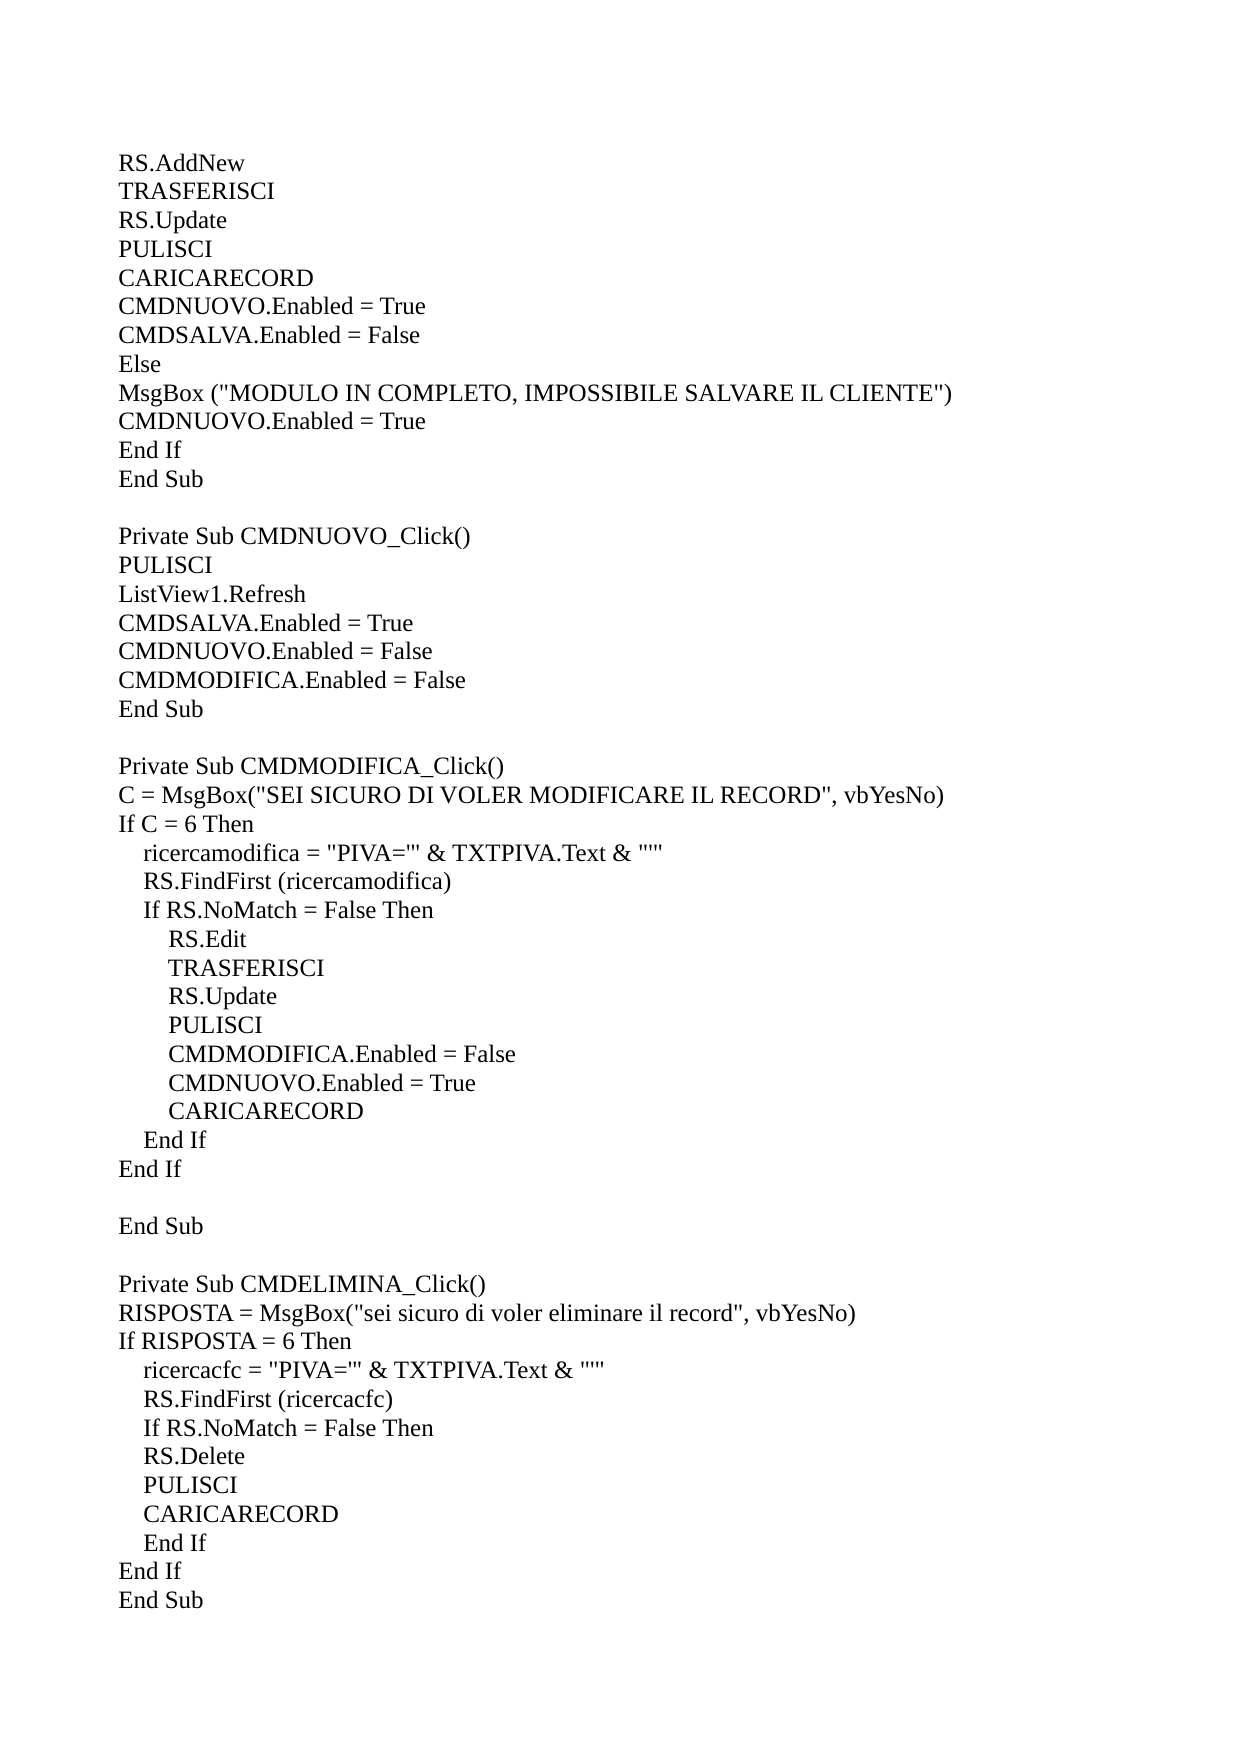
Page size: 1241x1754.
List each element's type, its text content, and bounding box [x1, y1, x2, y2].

text If RS.NoMatch = False Then [118, 895, 1122, 924]
text If RS.NoMatch = False Then [118, 1413, 1122, 1441]
text CMDNUOVO.Enabled = True [118, 1068, 1122, 1096]
text CARICARECORD [118, 1499, 1122, 1528]
text CMDNUOVO.Enabled = True [118, 291, 1122, 320]
text RS.Edit [118, 924, 1122, 953]
text CMDMODIFICA.Enabled = False [118, 1039, 1122, 1068]
text RS.Update [118, 205, 1122, 234]
text End Sub [118, 464, 1122, 493]
text Private Sub CMDELIMINA_Click() [118, 1269, 1122, 1298]
text RS.FindFirst (ricercamodifica) [118, 866, 1122, 895]
text CMDSALVA.Enabled = True [118, 608, 1122, 636]
text CARICARECORD [118, 1096, 1122, 1125]
text Private Sub CMDNUOVO_Click() [118, 521, 1122, 550]
text End If [118, 435, 1122, 464]
text RS.Delete [118, 1441, 1122, 1470]
text If RISPOSTA = 6 Then [118, 1326, 1122, 1355]
text RS.AddNew [118, 148, 1122, 176]
text C = MsgBox("SEI SICURO DI VOLER MODIFICARE IL RECORD", vbYesNo) [118, 780, 1122, 809]
text End Sub [118, 1211, 1122, 1240]
text TRASFERISCI [118, 953, 1122, 981]
text End If [118, 1125, 1122, 1154]
text If C = 6 Then [118, 809, 1122, 838]
text ricercamodifica = "PIVA='" & TXTPIVA.Text & "'" [118, 838, 1122, 866]
text MsgBox ("MODULO IN COMPLETO, IMPOSSIBILE SALVARE IL CLIENTE") [118, 378, 1122, 406]
text End If [118, 1556, 1122, 1585]
text ricercacfc = "PIVA='" & TXTPIVA.Text & "'" [118, 1355, 1122, 1384]
text End Sub [118, 1585, 1122, 1614]
text End If [118, 1154, 1122, 1183]
text RS.FindFirst (ricercacfc) [118, 1384, 1122, 1413]
text CMDNUOVO.Enabled = True [118, 406, 1122, 435]
text PULISCI [118, 550, 1122, 579]
text Else [118, 349, 1122, 378]
text CMDSALVA.Enabled = False [118, 320, 1122, 349]
text CARICARECORD [118, 263, 1122, 291]
text ListView1.Refresh [118, 579, 1122, 608]
text End Sub [118, 694, 1122, 723]
text RISPOSTA = MsgBox("sei sicuro di voler eliminare il record", vbYesNo) [118, 1298, 1122, 1326]
text Private Sub CMDMODIFICA_Click() [118, 751, 1122, 780]
text CMDMODIFICA.Enabled = False [118, 665, 1122, 694]
text PULISCI [118, 234, 1122, 263]
text PULISCI [118, 1010, 1122, 1039]
text CMDNUOVO.Enabled = False [118, 636, 1122, 665]
text TRASFERISCI [118, 176, 1122, 205]
text End If [118, 1528, 1122, 1556]
text RS.Update [118, 981, 1122, 1010]
text PULISCI [118, 1470, 1122, 1499]
